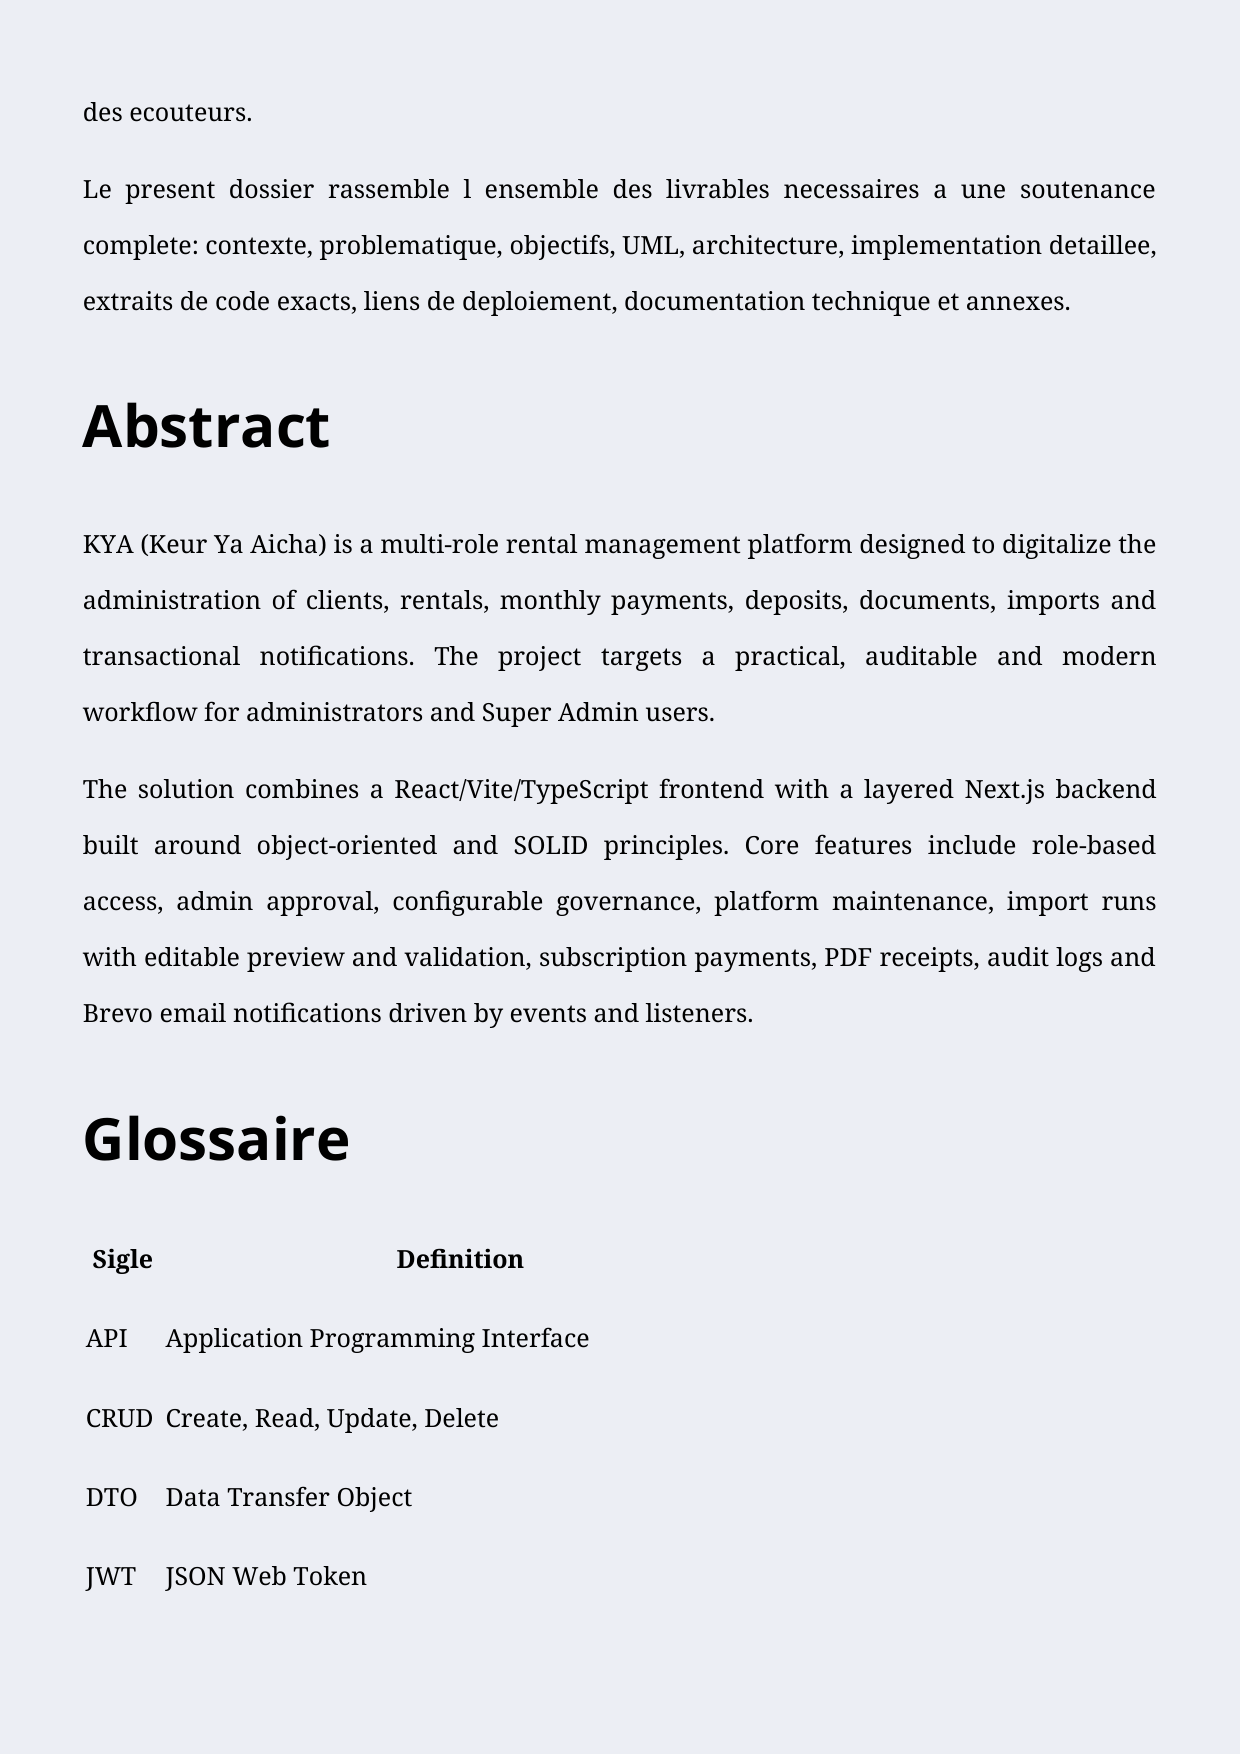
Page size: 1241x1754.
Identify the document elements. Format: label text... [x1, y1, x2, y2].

subtitle Glossaire [83, 1098, 1157, 1177]
text des ecouteurs. [83, 94, 1157, 128]
table_cell JSON Web Token [163, 1556, 758, 1635]
subtitle Abstract [83, 385, 1157, 465]
table_header Definition [163, 1239, 758, 1318]
table_cell Create, Read, Update, Delete [163, 1397, 758, 1476]
text Le present dossier rassemble l ensemble des livrables necessaires a une soutenance complete: contexte, problematique, objectifs, UML, architecture, implementation detaillee, extraits de code exacts, liens de deploiement, documentation technique et annexes. [83, 171, 1157, 318]
table_cell DTO [83, 1476, 162, 1556]
table_cell CRUD [83, 1397, 162, 1476]
table_cell Data Transfer Object [163, 1476, 758, 1556]
table_cell JWT [83, 1556, 162, 1635]
table_cell Application Programming Interface [163, 1318, 758, 1397]
table_header Sigle [83, 1239, 162, 1318]
text KYA (Keur Ya Aicha) is a multi-role rental management platform designed to digitalize the administration of clients, rentals, monthly payments, deposits, documents, imports and transactional notifications. The project targets a practical, auditable and modern workflow for administrators and Super Admin users. [83, 526, 1157, 729]
table_cell API [83, 1318, 162, 1397]
text The solution combines a React/Vite/TypeScript frontend with a layered Next.js backend built around object-oriented and SOLID principles. Core features include role-based access, admin approval, configurable governance, platform maintenance, import runs with editable preview and validation, subscription payments, PDF receipts, audit logs and Brevo email notifications driven by events and listeners. [83, 772, 1157, 1030]
